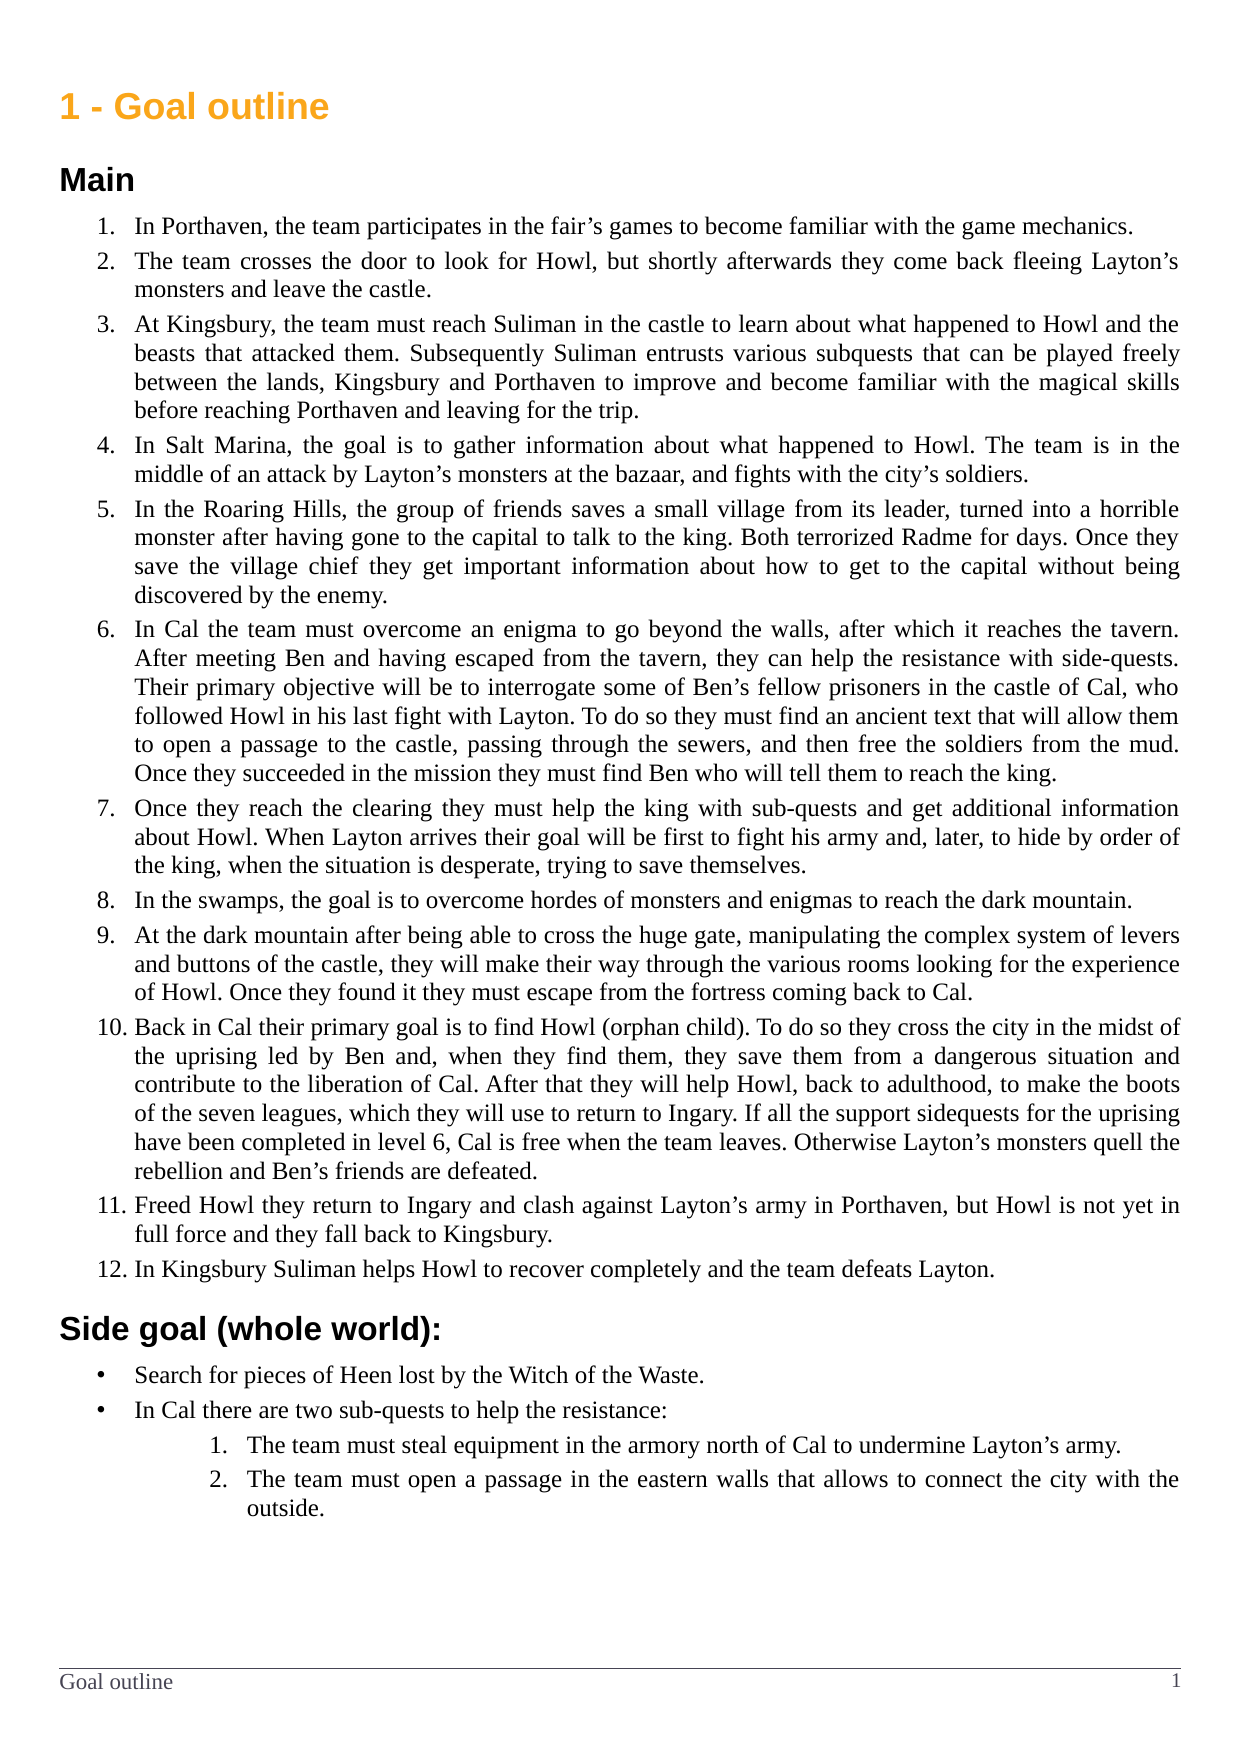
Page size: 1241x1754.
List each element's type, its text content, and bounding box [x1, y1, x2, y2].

list In Cal the team must overcome an enigma to go beyond the walls, after which it reaches the tavern. After meeting Ben and having escaped from the tavern, they can help the resistance with side-quests. Their primary objective will be to interrogate some of Ben’s fellow prisoners in the castle of Cal, who followed Howl in his last fight with Layton. To do so they must find an ancient text that will allow them to open a passage to the castle, passing through the sewers, and then free the soldiers from the mud. Once they succeeded in the mission they must find Ben who will tell them to reach the king. [97, 614, 1181, 787]
list In Cal there are two sub-quests to help the resistance: [97, 1395, 1181, 1424]
list In Kingsbury Suliman helps Howl to recover completely and the team defeats Layton. [97, 1254, 1181, 1283]
list The team must open a passage in the eastern walls that allows to connect the city with the outside. [209, 1464, 1181, 1522]
list In the swamps, the goal is to overcome hordes of monsters and enigmas to reach the dark mountain. [97, 885, 1181, 914]
list Once they reach the clearing they must help the king with sub-quests and get additional information about Howl. When Layton arrives their goal will be first to fight his army and, later, to hide by order of the king, when the situation is desperate, trying to save themselves. [97, 793, 1181, 879]
list Freed Howl they return to Ingary and clash against Layton’s army in Porthaven, but Howl is not yet in full force and they fall back to Kingsbury. [97, 1191, 1181, 1248]
list Back in Cal their primary goal is to find Howl (orphan child). To do so they cross the city in the midst of the uprising led by Ben and, when they find them, they save them from a dangerous situation and contribute to the liberation of Cal. After that they will help Howl, back to adulthood, to make the boots of the seven leagues, which they will use to return to Ingary. If all the support sidequests for the uprising have been completed in level 6, Cal is free when the team leaves. Otherwise Layton’s monsters quell the rebellion and Ben’s friends are defeated. [97, 1012, 1181, 1184]
list The team crosses the door to look for Howl, but shortly afterwards they come back fleeing Layton’s monsters and leave the castle. [97, 246, 1181, 303]
list In the Roaring Hills, the group of friends saves a small village from its leader, turned into a horrible monster after having gone to the capital to talk to the king. Both terrorized Radme for days. Once they save the village chief they get important information about how to get to the capital without being discovered by the enemy. [97, 494, 1181, 609]
list The team must steal equipment in the armory north of Cal to undermine Layton’s army. [209, 1430, 1181, 1458]
subtitle Goal outline [59, 84, 1181, 127]
list In Porthaven, the team participates in the fair’s games to become familiar with the game mechanics. [97, 211, 1181, 240]
list In Salt Marina, the goal is to gather information about what happened to Howl. The team is in the middle of an attack by Layton’s monsters at the bazaar, and fights with the city’s soldiers. [97, 430, 1181, 488]
list Search for pieces of Heen lost by the Witch of the Waste. [97, 1360, 1181, 1389]
list At the dark mountain after being able to cross the huge gate, manipulating the complex system of levers and buttons of the castle, they will make their way through the various rooms looking for the experience of Howl. Once they found it they must escape from the fortress coming back to Cal. [97, 920, 1181, 1006]
subtitle Side goal (whole world): [59, 1309, 1181, 1348]
subtitle Main [59, 160, 1181, 199]
list At Kingsbury, the team must reach Suliman in the castle to learn about what happened to Howl and the beasts that attacked them. Subsequently Suliman entrusts various subquests that can be played freely between the lands, Kingsbury and Porthaven to improve and become familiar with the magical skills before reaching Porthaven and leaving for the trip. [97, 309, 1181, 424]
